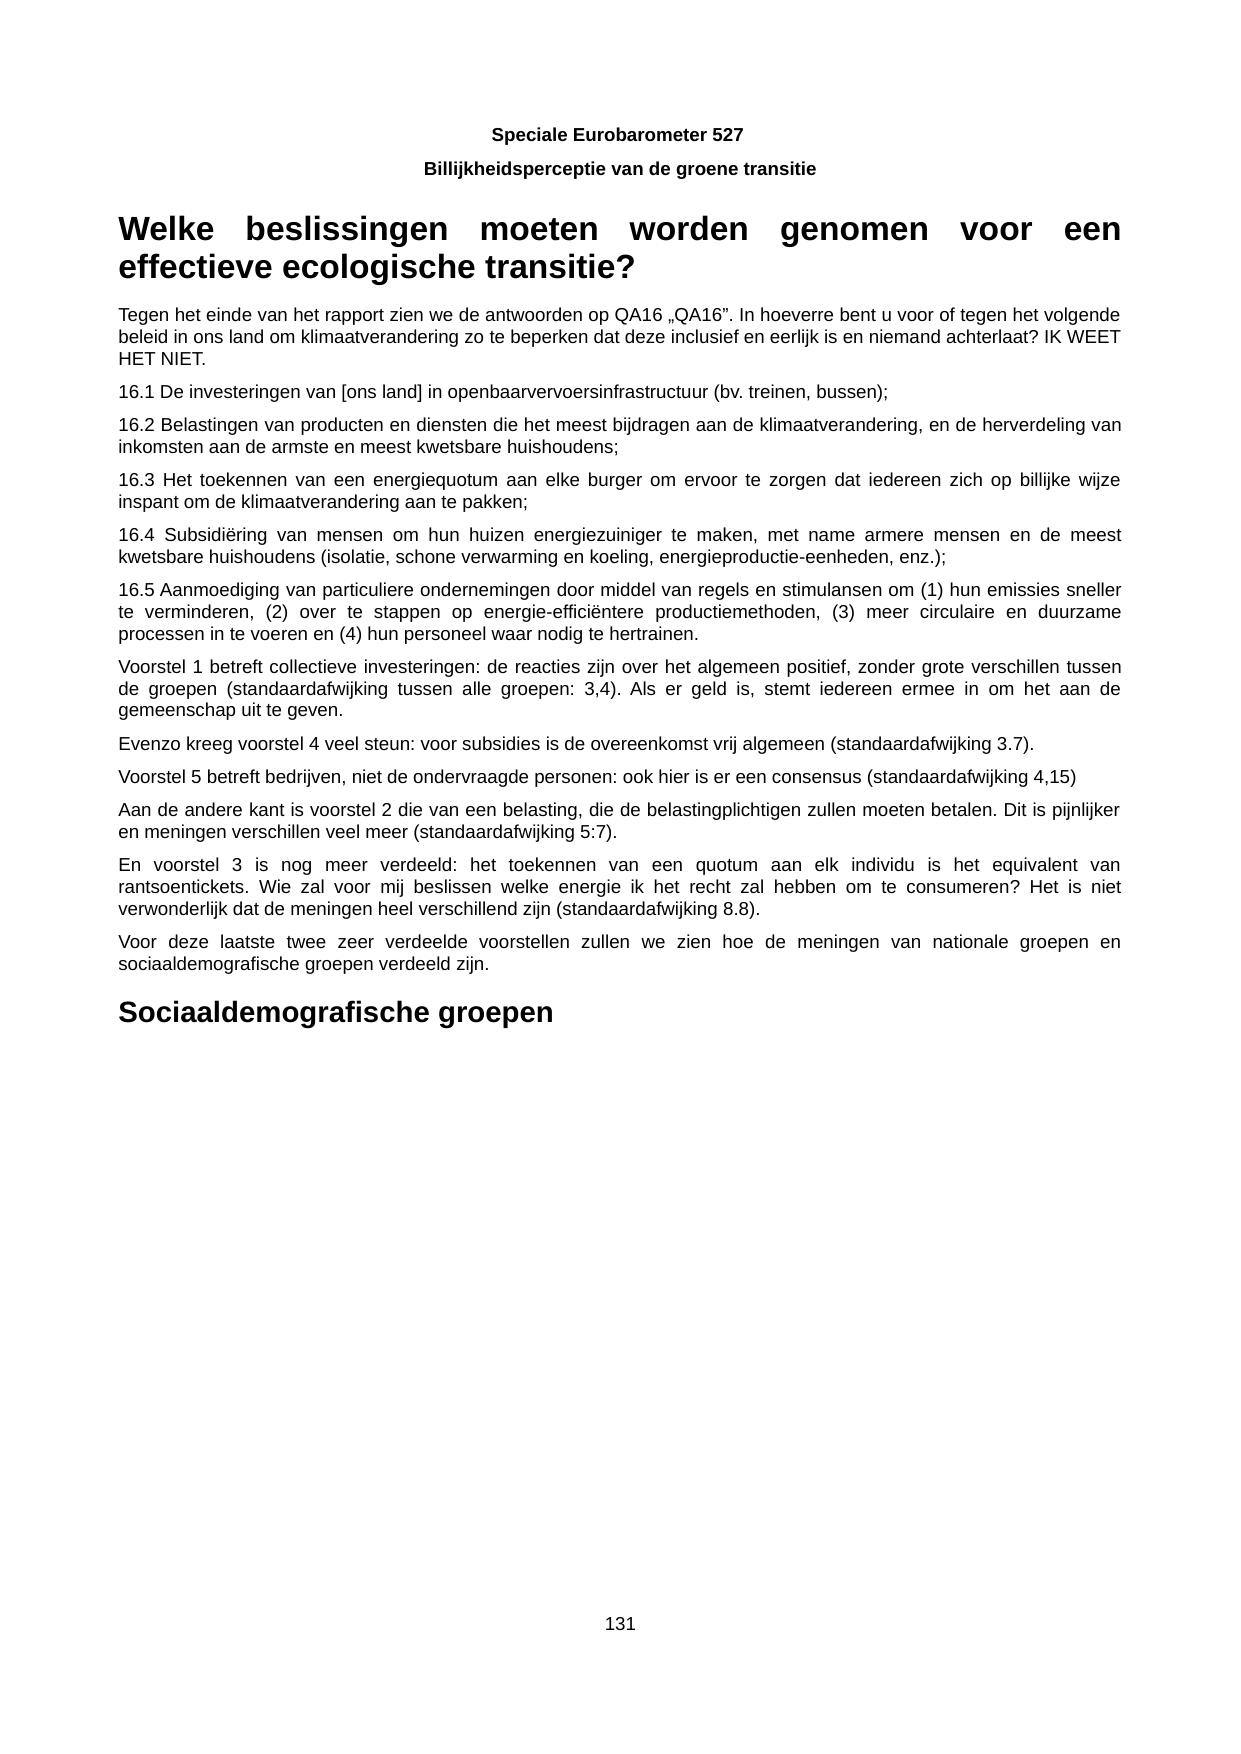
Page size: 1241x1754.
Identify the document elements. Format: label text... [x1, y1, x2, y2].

text Aan de andere kant is voorstel 2 die van een belasting, die de belastingplichtigen zullen moeten betalen. Dit is pijnlijker en meningen verschillen veel meer (standaardafwijking 5:7). [118, 799, 1122, 842]
text 16.2 Belastingen van producten en diensten die het meest bijdragen aan de klimaatverandering, en de herverdeling van inkomsten aan de armste en meest kwetsbare huishoudens; [118, 414, 1122, 457]
text En voorstel 3 is nog meer verdeeld: het toekennen van een quotum aan elk individu is het equivalent van rantsoentickets. Wie zal voor mij beslissen welke energie ik het recht zal hebben om te consumeren? Het is niet verwonderlijk dat de meningen heel verschillend zijn (standaardafwijking 8.8). [118, 854, 1122, 919]
text 16.3 Het toekennen van een energiequotum aan elke burger om ervoor te zorgen dat iedereen zich op billijke wijze inspant om de klimaatverandering aan te pakken; [118, 469, 1122, 512]
text Evenzo kreeg voorstel 4 veel steun: voor subsidies is de overeenkomst vrij algemeen (standaardafwijking 3.7). [118, 732, 1122, 754]
text 16.5 Aanmoediging van particuliere ondernemingen door middel van regels en stimulansen om (1) hun emissies sneller te verminderen, (2) over te stappen op energie-efficiëntere productiemethoden, (3) meer circulaire en duurzame processen in te voeren en (4) hun personeel waar nodig te hertrainen. [118, 579, 1122, 644]
text 16.4 Subsidiëring van mensen om hun huizen energiezuiniger te maken, met name armere mensen en de meest kwetsbare huishoudens (isolatie, schone verwarming en koeling, energieproductie-eenheden, enz.); [118, 524, 1122, 567]
text Tegen het einde van het rapport zien we de antwoorden op QA16 „QA16”. In hoeverre bent u voor of tegen het volgende beleid in ons land om klimaatverandering zo te beperken dat deze inclusief en eerlijk is en niemand achterlaat? IK WEET HET NIET. [118, 304, 1122, 369]
text 16.1 De investeringen van [ons land] in openbaarvervoersinfrastructuur (bv. treinen, bussen); [118, 381, 1122, 402]
subtitle Sociaaldemografische groepen [118, 994, 1122, 1028]
text Voor deze laatste twee zeer verdeelde voorstellen zullen we zien hoe de meningen van nationale groepen en sociaaldemografische groepen verdeeld zijn. [118, 931, 1122, 974]
subtitle Welke beslissingen moeten worden genomen voor een effectieve ecologische transitie? [118, 208, 1122, 286]
text Voorstel 5 betreft bedrijven, niet de ondervraagde personen: ook hier is er een consensus (standaardafwijking 4,15) [118, 766, 1122, 787]
text Voorstel 1 betreft collectieve investeringen: de reacties zijn over het algemeen positief, zonder grote verschillen tussen de groepen (standaardafwijking tussen alle groepen: 3,4). Als er geld is, stemt iedereen ermee in om het aan de gemeenschap uit te geven. [118, 656, 1122, 721]
